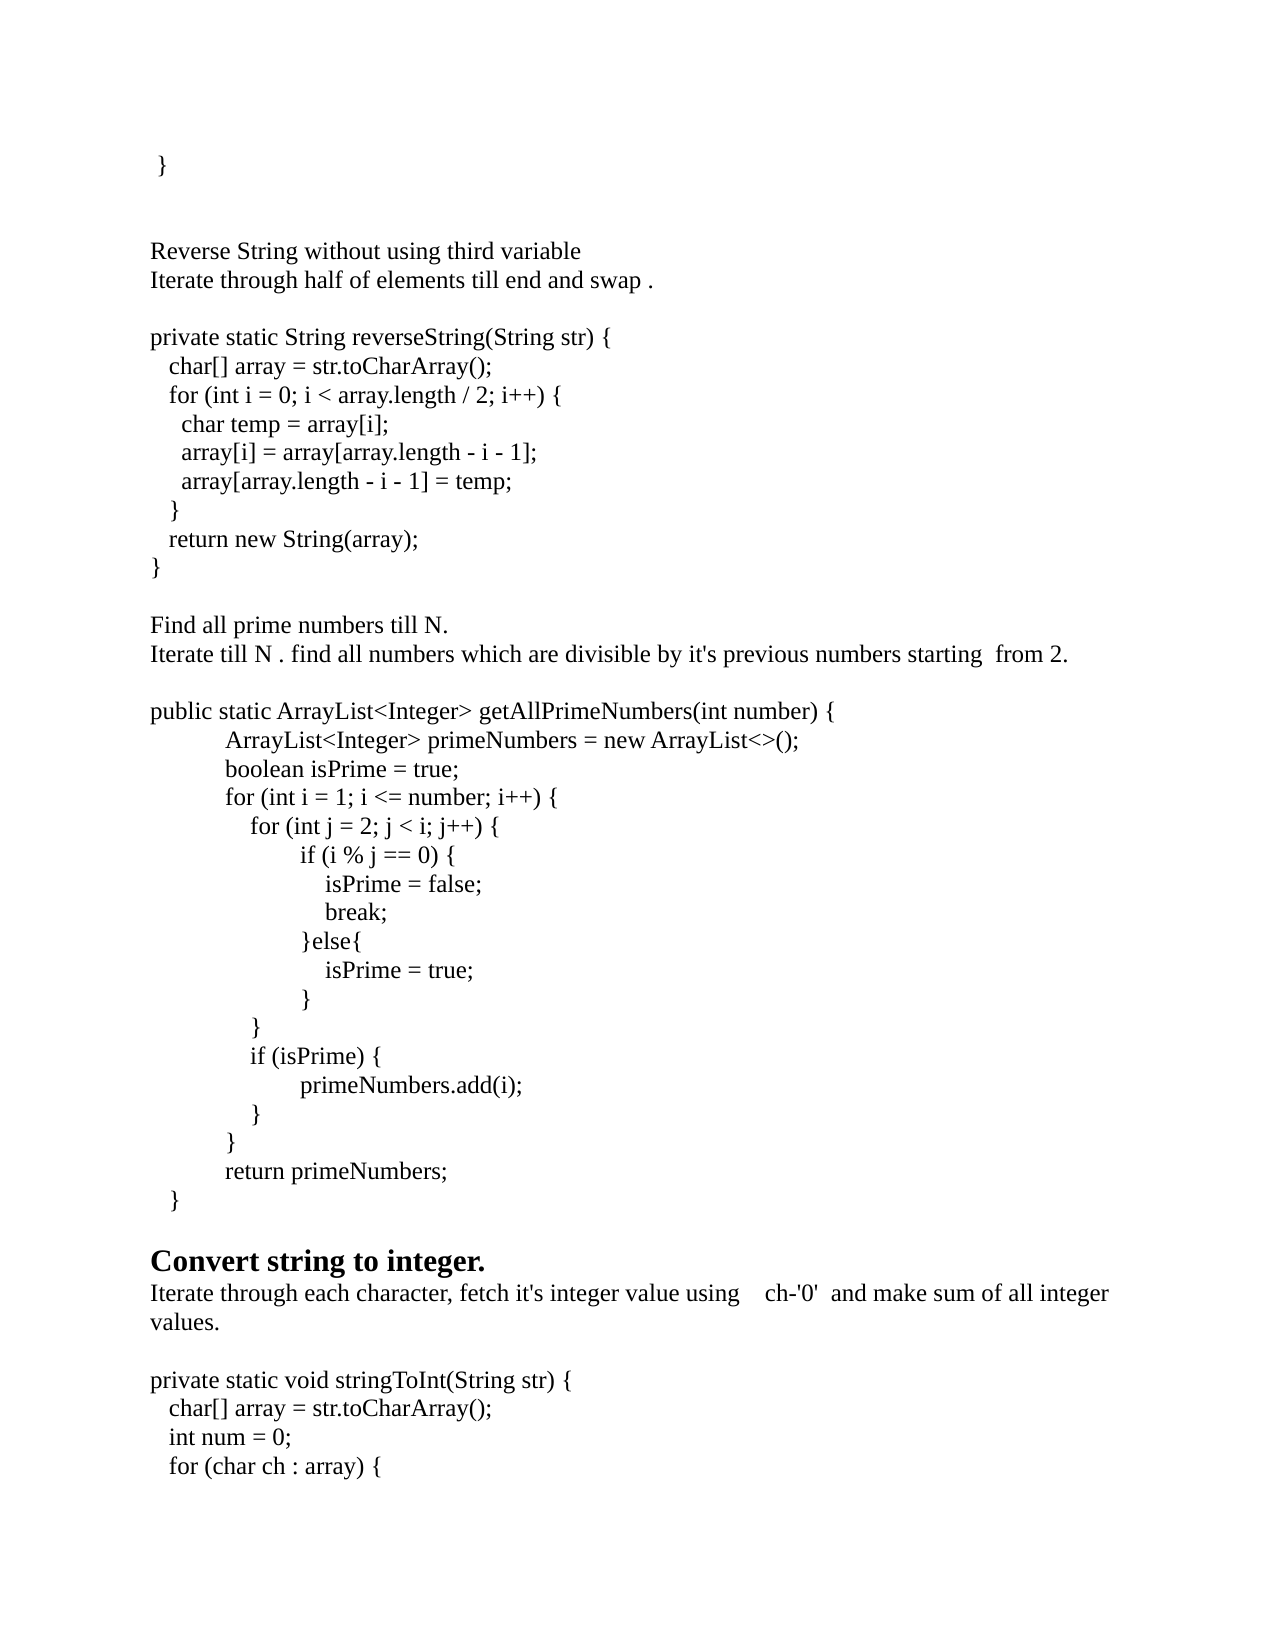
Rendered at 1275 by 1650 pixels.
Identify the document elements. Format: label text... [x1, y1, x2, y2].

text for (char ch : array) { [150, 1451, 1125, 1480]
text Convert string to integer. [150, 1242, 1125, 1278]
text break; [150, 897, 1125, 926]
text Iterate through half of elements till end and swap . [150, 265, 1125, 294]
text return primeNumbers; [150, 1156, 1125, 1185]
text for (int j = 2; j < i; j++) { [150, 811, 1125, 840]
text int num = 0; [150, 1422, 1125, 1451]
text } [150, 984, 1125, 1012]
text } [150, 150, 1125, 179]
text array[i] = array[array.length - i - 1]; [150, 437, 1125, 466]
text isPrime = false; [150, 869, 1125, 897]
text for (int i = 1; i <= number; i++) { [150, 782, 1125, 811]
text char temp = array[i]; [150, 409, 1125, 437]
text char[] array = str.toCharArray(); [150, 351, 1125, 380]
text Iterate till N . find all numbers which are divisible by it's previous numbers starting from 2. [150, 639, 1125, 667]
text }else{ [150, 926, 1125, 955]
text array[array.length - i - 1] = temp; [150, 466, 1125, 495]
text public static ArrayList<Integer> getAllPrimeNumbers(int number) { [150, 696, 1125, 725]
text primeNumbers.add(i); [150, 1070, 1125, 1099]
text private static void stringToInt(String str) { [150, 1365, 1125, 1393]
text if (isPrime) { [150, 1041, 1125, 1070]
text char[] array = str.toCharArray(); [150, 1393, 1125, 1422]
text } [150, 1127, 1125, 1156]
text Find all prime numbers till N. [150, 610, 1125, 639]
text return new String(array); [150, 524, 1125, 552]
text Iterate through each character, fetch it's integer value using ch-'0' and make sum of all integer values. [150, 1278, 1125, 1336]
text boolean isPrime = true; [150, 754, 1125, 782]
text ArrayList<Integer> primeNumbers = new ArrayList<>(); [150, 725, 1125, 754]
text isPrime = true; [150, 955, 1125, 984]
text } [150, 1185, 1125, 1214]
text Reverse String without using third variable [150, 236, 1125, 265]
text } [150, 1099, 1125, 1127]
text if (i % j == 0) { [150, 840, 1125, 869]
text } [150, 1012, 1125, 1041]
text private static String reverseString(String str) { [150, 322, 1125, 351]
text for (int i = 0; i < array.length / 2; i++) { [150, 380, 1125, 409]
text } [150, 552, 1125, 581]
text } [150, 495, 1125, 524]
